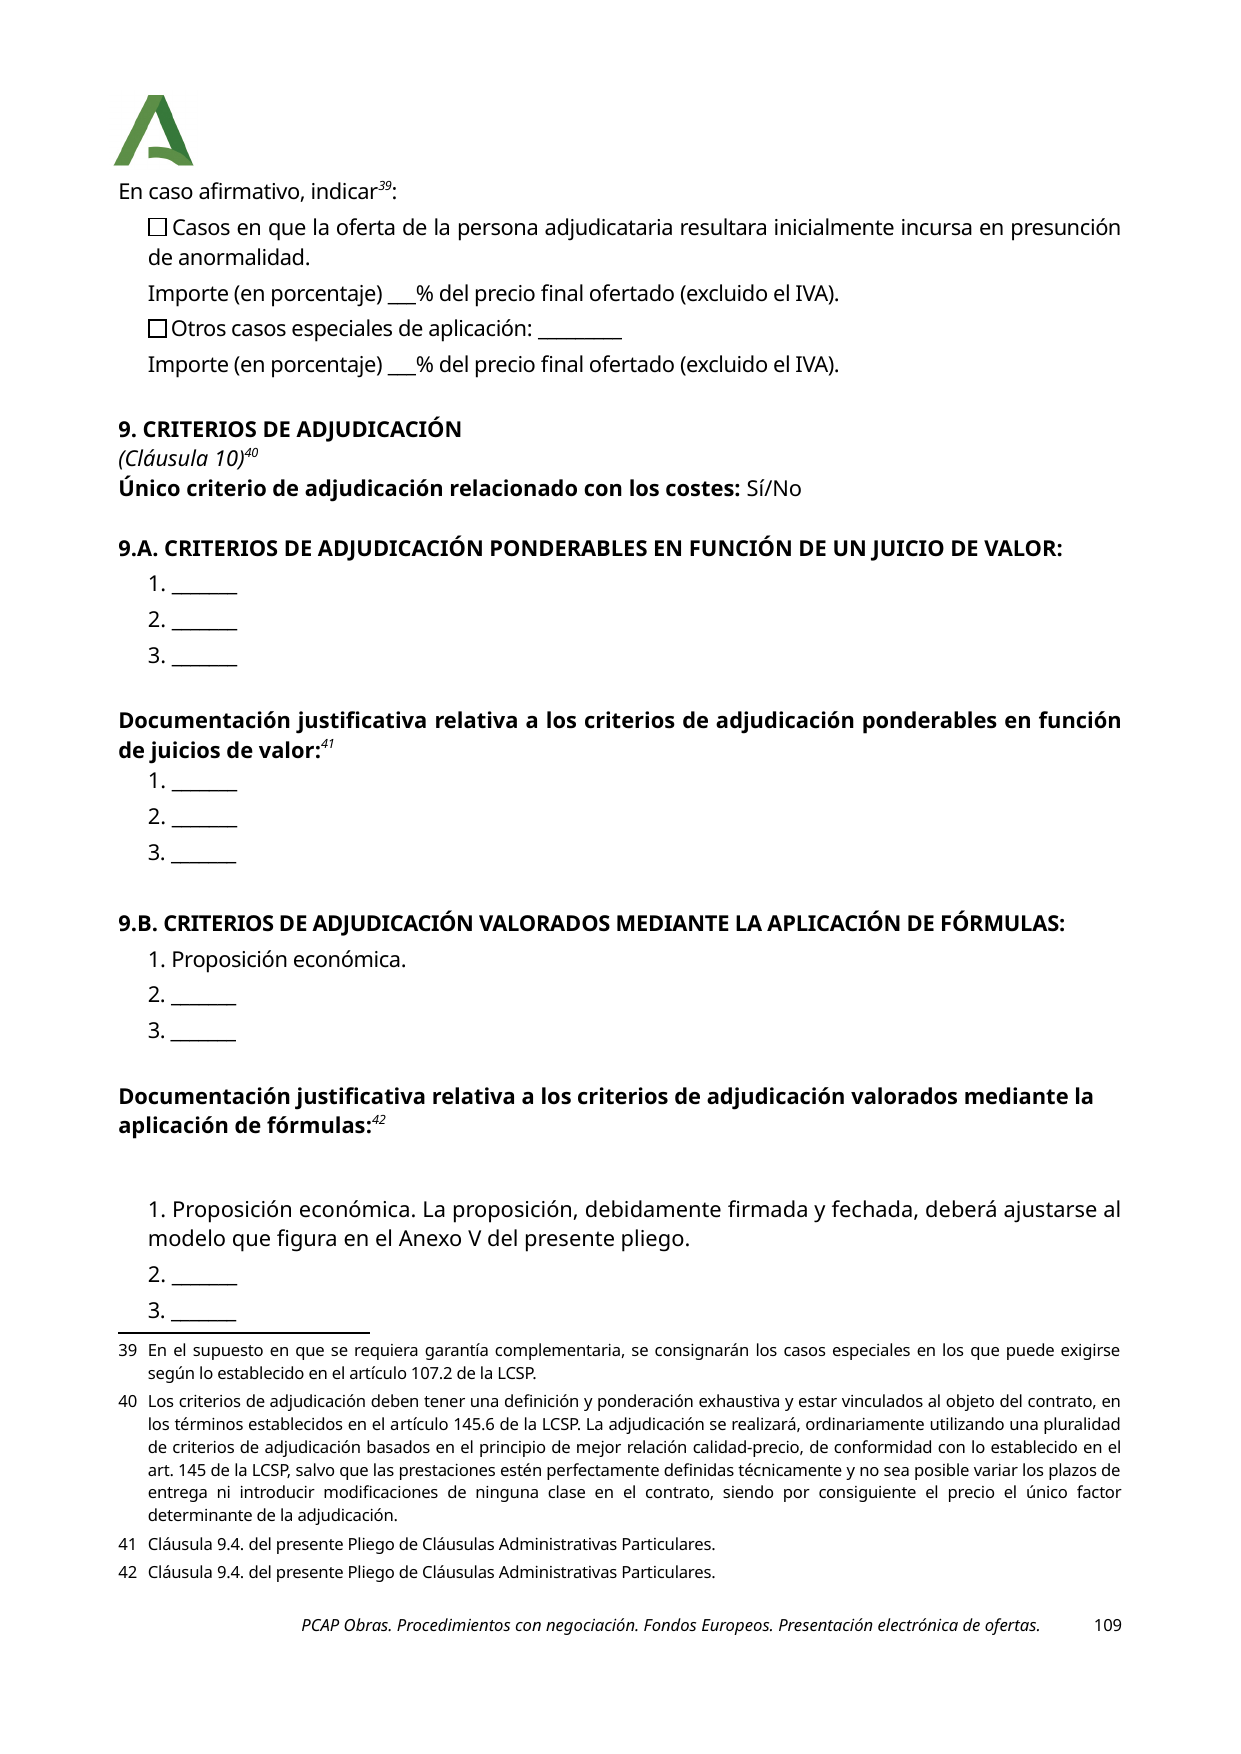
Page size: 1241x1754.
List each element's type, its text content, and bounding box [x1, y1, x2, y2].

text 3. _______ [148, 1295, 1122, 1325]
text 9.B. CRITERIOS DE ADJUDICACIÓN VALORADOS MEDIANTE LA APLICACIÓN DE FÓRMULAS: [118, 908, 1122, 938]
text Importe (en porcentaje) ___% del precio final ofertado (excluido el IVA). [148, 278, 1122, 307]
text Los criterios de adjudicación deben tener una definición y ponderación exhaustiva y estar vinculados al objeto del contrato, en los términos establecidos en el artículo 145.6 de la LCSP. La adjudicación se realizará, ordinariamente utilizando una pluralidad de criterios de adjudicación basados en el principio de mejor relación calidad-precio, de conformidad con lo establecido en el art. 145 de la LCSP, salvo que las prestaciones estén perfectamente definidas técnicamente y no sea posible variar los plazos de entrega ni introducir modificaciones de ninguna clase en el contrato, siendo por consiguiente el precio el único factor determinante de la adjudicación. [118, 1390, 1122, 1526]
text En caso afirmativo, indicar: [118, 176, 1122, 206]
text 1. _______ [148, 765, 1122, 795]
text 2. _______ [148, 801, 1122, 831]
text Único criterio de adjudicación relacionado con los costes: Sí/No [118, 473, 1122, 503]
text Cláusula 9.4. del presente Pliego de Cláusulas Administrativas Particulares. [118, 1561, 1122, 1584]
text 3. _______ [148, 1015, 1122, 1045]
text 9.A. CRITERIOS DE ADJUDICACIÓN PONDERABLES EN FUNCIÓN DE UN JUICIO DE VALOR: [118, 533, 1122, 562]
text 2. _______ [148, 979, 1122, 1009]
text 3. _______ [148, 640, 1122, 670]
picture [109, 90, 198, 170]
text Documentación justificativa relativa a los criterios de adjudicación ponderables en función de juicios de valor: [118, 705, 1122, 765]
text 3. _______ [148, 836, 1122, 866]
text Otros casos especiales de aplicación: _________ [148, 313, 1122, 343]
text 2. _______ [148, 604, 1122, 634]
text Importe (en porcentaje) ___% del precio final ofertado (excluido el IVA). [148, 349, 1122, 379]
text 9. CRITERIOS DE ADJUDICACIÓN [118, 413, 1122, 443]
text Documentación justificativa relativa a los criterios de adjudicación valorados mediante la aplicación de fórmulas: [118, 1081, 1122, 1140]
text En el supuesto en que se requiera garantía complementaria, se consignarán los casos especiales en los que puede exigirse según lo establecido en el artículo 107.2 de la LCSP. [118, 1339, 1122, 1384]
text (Cláusula 10) [118, 443, 1122, 473]
text Cláusula 9.4. del presente Pliego de Cláusulas Administrativas Particulares. [118, 1532, 1122, 1555]
text 1. _______ [148, 568, 1122, 598]
text 1. Proposición económica. La proposición, debidamente firmada y fechada, deberá ajustarse al modelo que figura en el Anexo V del presente pliego. [148, 1194, 1122, 1253]
text 1. Proposición económica. [148, 944, 1122, 973]
text 2. _______ [148, 1259, 1122, 1289]
text Casos en que la oferta de la persona adjudicataria resultara inicialmente incursa en presunción de anormalidad. [148, 212, 1122, 272]
